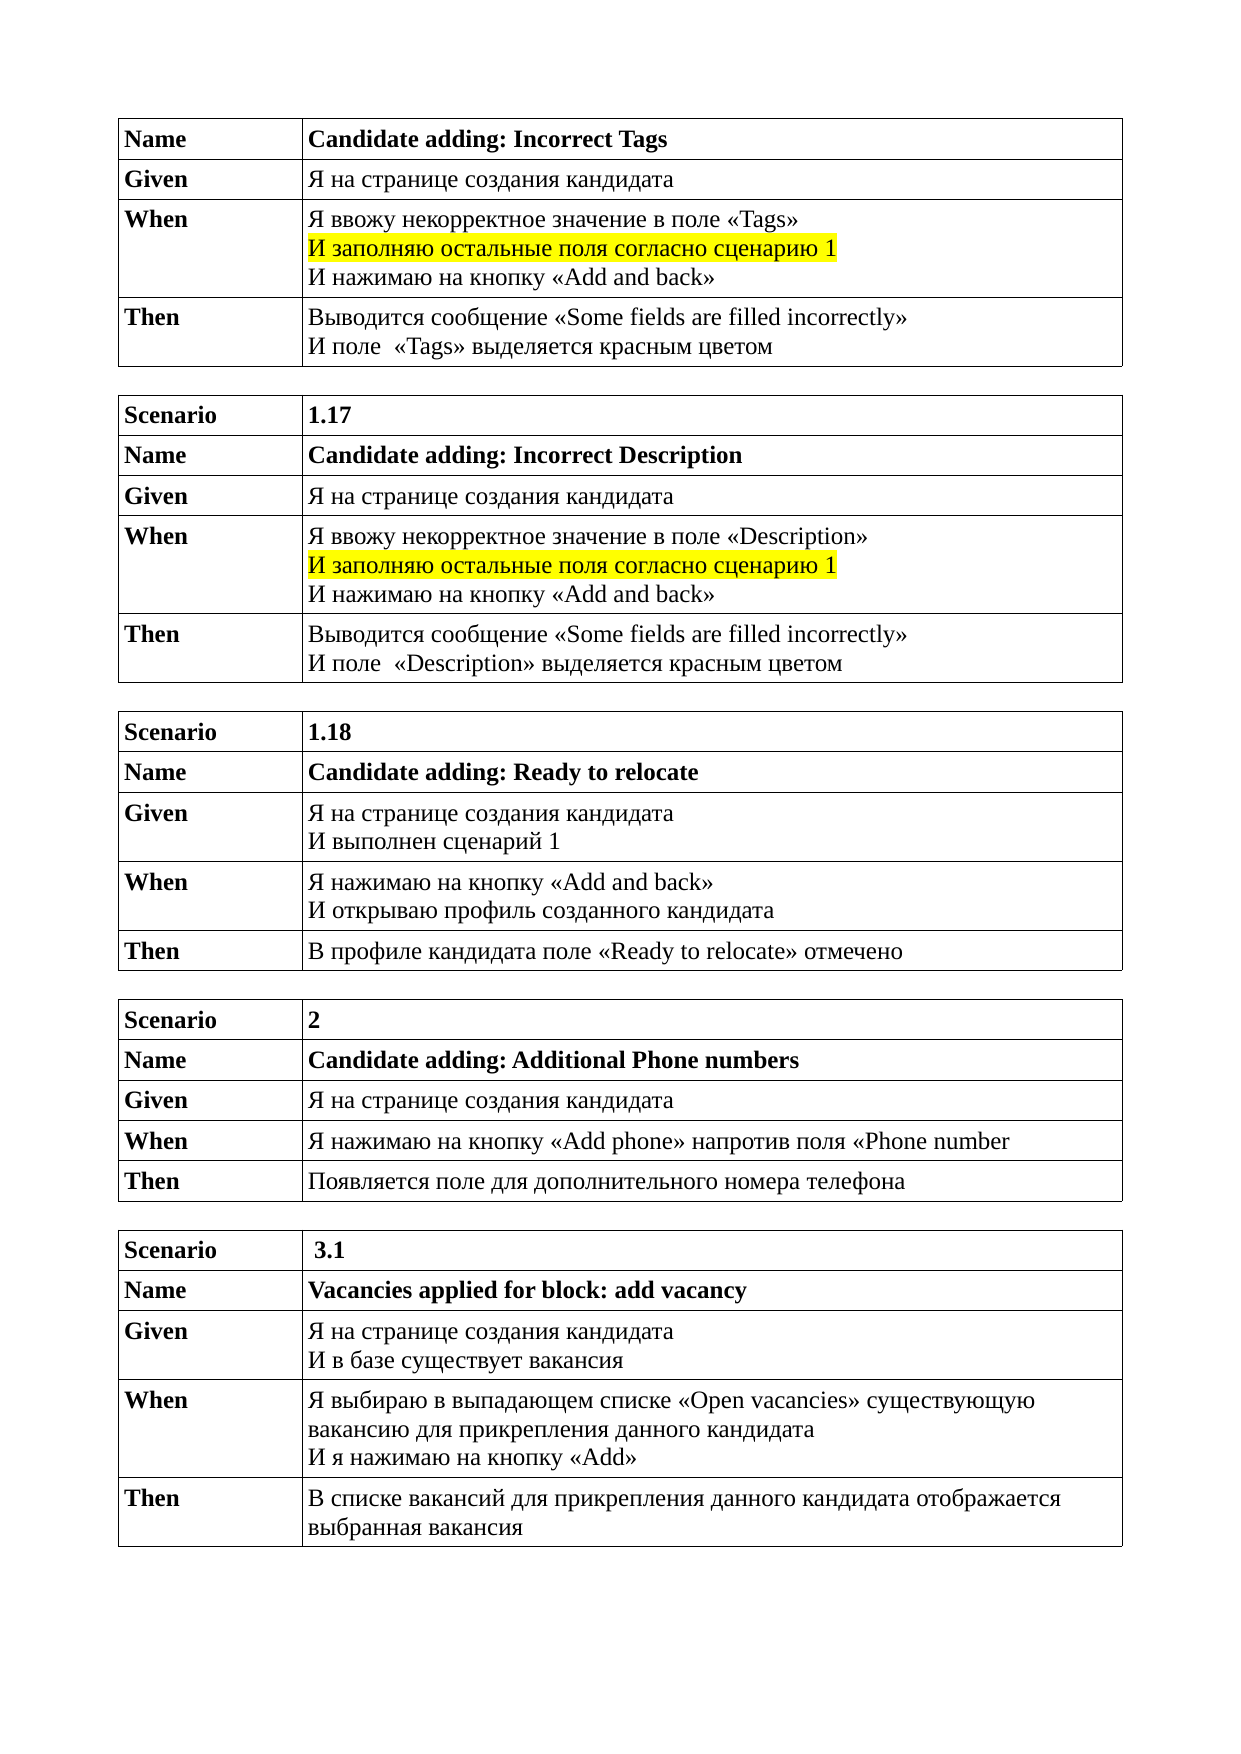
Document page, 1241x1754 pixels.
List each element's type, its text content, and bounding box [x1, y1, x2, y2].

table_cell Я нажимаю на кнопку «Add and back» И открываю профиль созданного кандидата [303, 862, 1122, 930]
table_cell Given [119, 1311, 302, 1379]
table_header 3.1 [303, 1231, 1122, 1270]
table_cell Given [119, 793, 302, 861]
table_cell When [119, 516, 302, 613]
table_cell Выводится сообщение «Some fields are filled incorrectly» И поле «Tags» выделяется красным цветом [303, 298, 1122, 366]
table_header Scenario [119, 712, 302, 751]
table_cell Name [119, 436, 302, 475]
table_cell Я на странице создания кандидата [303, 1081, 1122, 1120]
table_cell Я нажимаю на кнопку «Add phone» напротив поля «Phone number [303, 1121, 1122, 1160]
table_cell Name [119, 752, 302, 792]
table_cell Появляется поле для дополнительного номера телефона [303, 1161, 1122, 1201]
table_cell Candidate adding: Ready to relocate [303, 752, 1122, 792]
table_cell Given [119, 476, 302, 515]
table_cell Vacancies applied for block: add vacancy [303, 1271, 1122, 1310]
table_cell Я ввожу некорректное значение в поле «Tags» И заполняю остальные поля согласно сценарию 1 И нажимаю на кнопку «Add and back» [303, 200, 1122, 297]
table_cell When [119, 1380, 302, 1477]
table_header Scenario [119, 1231, 302, 1270]
table_cell When [119, 1121, 302, 1160]
table_cell Candidate adding: Additional Phone numbers [303, 1040, 1122, 1080]
table_header Scenario [119, 1000, 302, 1039]
table_header 2 [303, 1000, 1122, 1039]
table_cell Name [119, 1040, 302, 1080]
table_cell Я ввожу некорректное значение в поле «Description» И заполняю остальные поля согласно сценарию 1 И нажимаю на кнопку «Add and back» [303, 516, 1122, 613]
table_cell Я выбираю в выпадающем списке «Open vacancies» существующую вакансию для прикрепления данного кандидата И я нажимаю на кнопку «Add» [303, 1380, 1122, 1477]
table_cell В профиле кандидата поле «Ready to relocate» отмечено [303, 931, 1122, 970]
table_cell Name [119, 1271, 302, 1310]
table_cell Then [119, 298, 302, 366]
table_cell Я на странице создания кандидата [303, 476, 1122, 515]
table_cell Then [119, 1161, 302, 1201]
table_cell Then [119, 1478, 302, 1546]
table_cell Я на странице создания кандидата И в базе существует вакансия [303, 1311, 1122, 1379]
table_cell When [119, 862, 302, 930]
table_cell Я на странице создания кандидата [303, 160, 1122, 199]
table_header 1.17 [303, 396, 1122, 435]
table_cell Я на странице создания кандидата И выполнен сценарий 1 [303, 793, 1122, 861]
table_header 1.18 [303, 712, 1122, 751]
table_cell Candidate adding: Incorrect Description [303, 436, 1122, 475]
table_header Scenario [119, 396, 302, 435]
table_cell Given [119, 160, 302, 199]
table_cell Then [119, 931, 302, 970]
table_cell Выводится сообщение «Some fields are filled incorrectly» И поле «Description» выделяется красным цветом [303, 614, 1122, 682]
table_cell Then [119, 614, 302, 682]
table_cell Given [119, 1081, 302, 1120]
table_cell Candidate adding: Incorrect Tags [303, 119, 1122, 158]
table_cell В списке вакансий для прикрепления данного кандидата отображается выбранная вакансия [303, 1478, 1122, 1546]
table_cell When [119, 200, 302, 297]
table_cell Name [119, 119, 302, 158]
